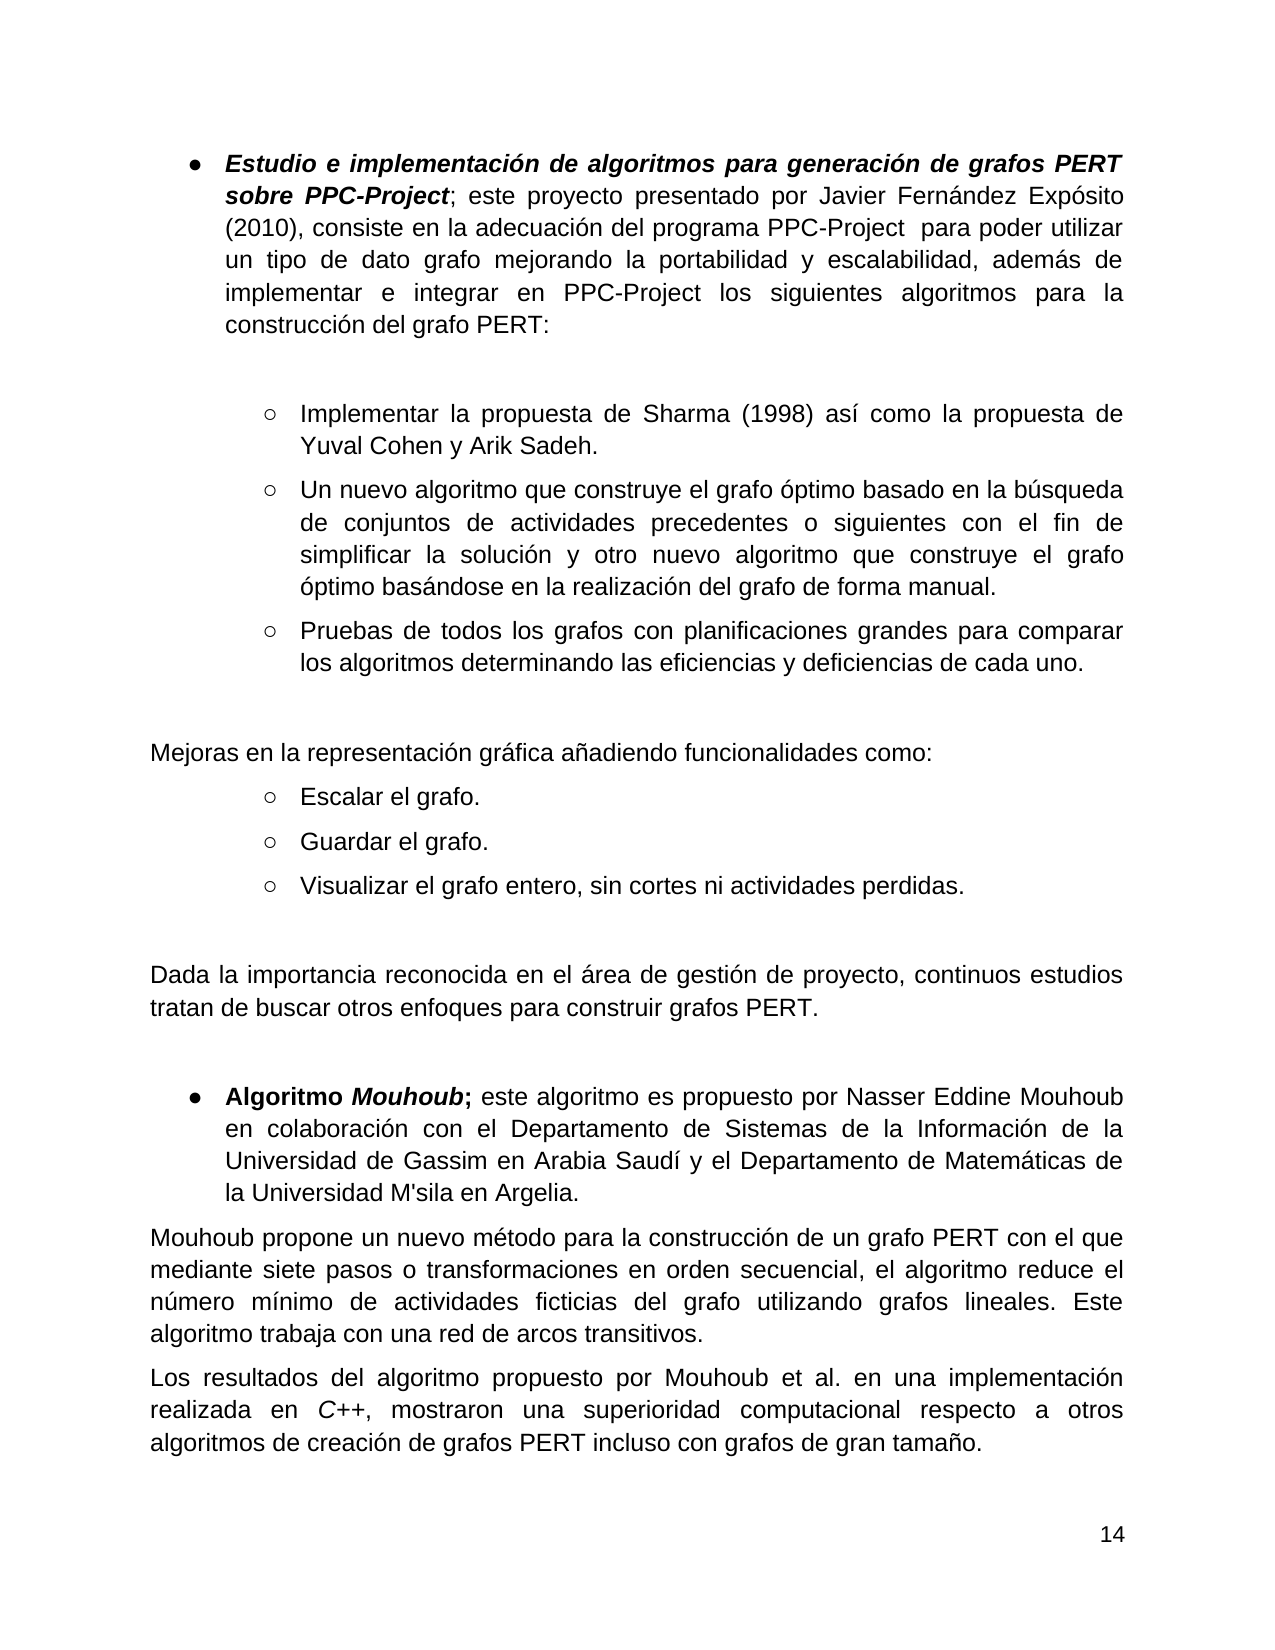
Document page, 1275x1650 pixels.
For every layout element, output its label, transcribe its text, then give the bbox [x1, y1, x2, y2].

list Escalar el grafo. [262, 783, 1125, 811]
list Pruebas de todos los grafos con planificaciones grandes para comparar los algoritmos determinando las eficiencias y deficiencias de cada uno. [262, 617, 1125, 677]
list Implementar la propuesta de Sharma (1998) así como la propuesta de Yuval Cohen y Arik Sadeh. [262, 399, 1125, 459]
list Un nuevo algoritmo que construye el grafo óptimo basado en la búsqueda de conjuntos de actividades precedentes o siguientes con el fin de simplificar la solución y otro nuevo algoritmo que construye el grafo óptimo basándose en la realización del grafo de forma manual. [262, 476, 1125, 600]
list Algoritmo Mouhoub; este algoritmo es propuesto por Nasser Eddine Mouhoub en colaboración con el Departamento de Sistemas de la Información de la Universidad de Gassim en Arabia Saudí y el Departamento de Matemáticas de la Universidad M'sila en Argelia. [187, 1082, 1125, 1207]
text Mouhoub propone un nuevo método para la construcción de un grafo PERT con el que mediante siete pasos o transformaciones en orden secuencial, el algoritmo reduce el número mínimo de actividades ficticias del grafo utilizando grafos lineales. Este algoritmo trabaja con una red de arcos transitivos. [150, 1223, 1125, 1347]
text Mejoras en la representación gráfica añadiendo funcionalidades como: [150, 738, 1125, 766]
text Dada la importancia reconocida en el área de gestión de proyecto, continuos estudios tratan de buscar otros enfoques para construir grafos PERT. [150, 961, 1125, 1021]
list Estudio e implementación de algoritmos para generación de grafos PERT sobre PPC-Project; este proyecto presentado por Javier Fernández Expósito (2010), consiste en la adecuación del programa PPC-Project para poder utilizar un tipo de dato grafo mejorando la portabilidad y escalabilidad, además de implementar e integrar en PPC-Project los siguientes algoritmos para la construcción del grafo PERT: [187, 150, 1125, 338]
text Los resultados del algoritmo propuesto por Mouhoub et al. en una implementación realizada en C++, mostraron una superioridad computacional respecto a otros algoritmos de creación de grafos PERT incluso con grafos de gran tamaño. [150, 1364, 1125, 1456]
list Visualizar el grafo entero, sin cortes ni actividades perdidas. [262, 872, 1125, 900]
list Guardar el grafo. [262, 827, 1125, 855]
